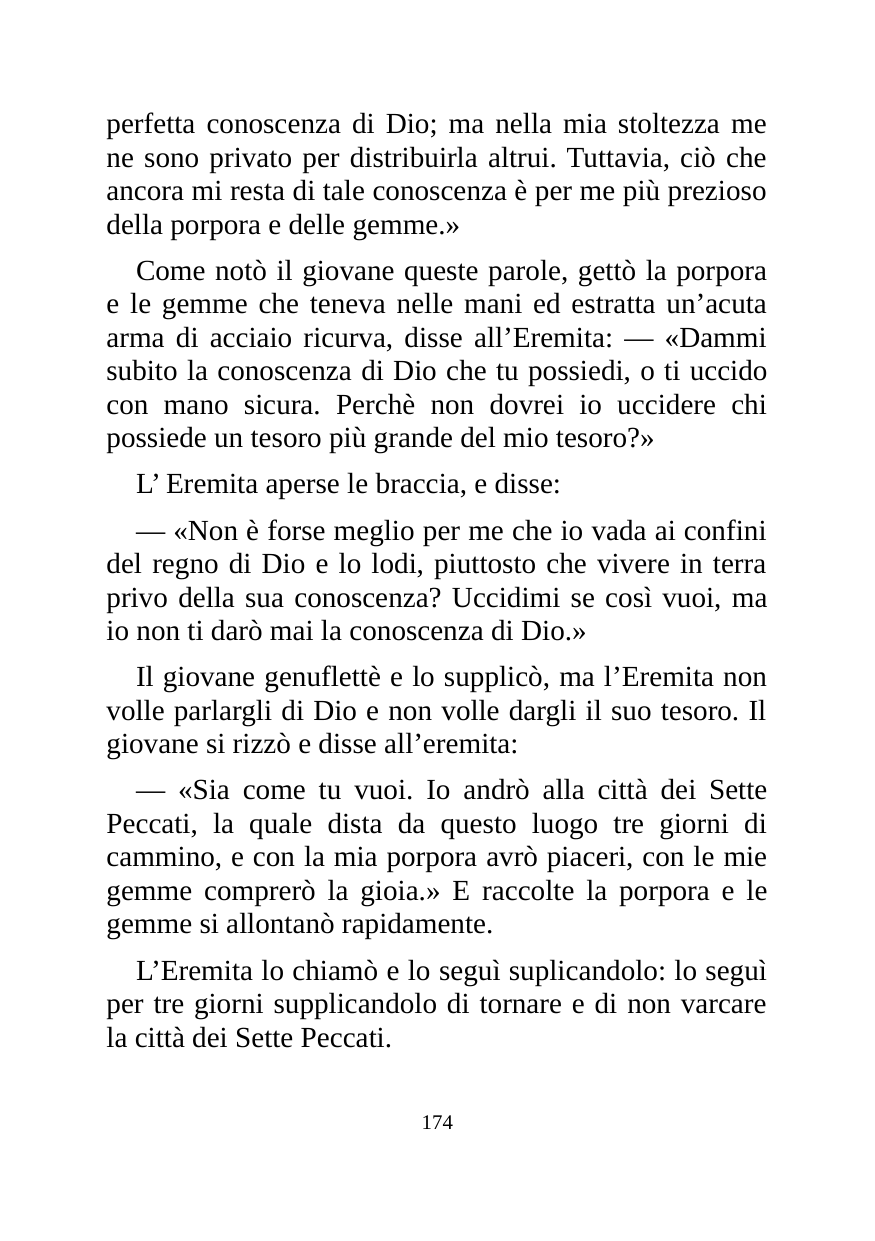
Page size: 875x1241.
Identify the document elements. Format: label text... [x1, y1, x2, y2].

text Il giovane genuflettè e lo supplicò, ma l’Eremita non volle parlargli di Dio e non volle dargli il suo tesoro. Il giovane si rizzò e disse all’eremita: [106, 659, 768, 760]
text Come notò il giovane queste parole, gettò la porpora e le gemme che teneva nelle mani ed estratta un’acuta arma di acciaio ricurva, disse all’Eremita: — «Dammi subito la conoscenza di Dio che tu possiedi, o ti uccido con mano sicura. Perchè non dovrei io uccidere chi possiede un tesoro più grande del mio tesoro?» [106, 253, 768, 454]
text L’ Eremita aperse le braccia, e disse: [106, 467, 768, 500]
text — «Sia come tu vuoi. Io andrò alla città dei Sette Peccati, la quale dista da questo luogo tre giorni di cammino, e con la mia porpora avrò piaceri, con le mie gemme comprerò la gioia.» E raccolte la porpora e le gemme si allontanò rapidamente. [106, 772, 768, 940]
text L’Eremita lo chiamò e lo seguì suplicandolo: lo seguì per tre giorni supplicandolo di tornare e di non varcare la città dei Sette Peccati. [106, 953, 768, 1053]
text — «Non è forse meglio per me che io vada ai confini del regno di Dio e lo lodi, piuttosto che vivere in terra privo della sua conoscenza? Uccidimi se così vuoi, ma io non ti darò mai la conoscenza di Dio.» [106, 513, 768, 647]
text perfetta conoscenza di Dio; ma nella mia stoltezza me ne sono privato per distribuirla altrui. Tuttavia, ciò che ancora mi resta di tale conoscenza è per me più prezioso della porpora e delle gemme.» [106, 106, 768, 240]
